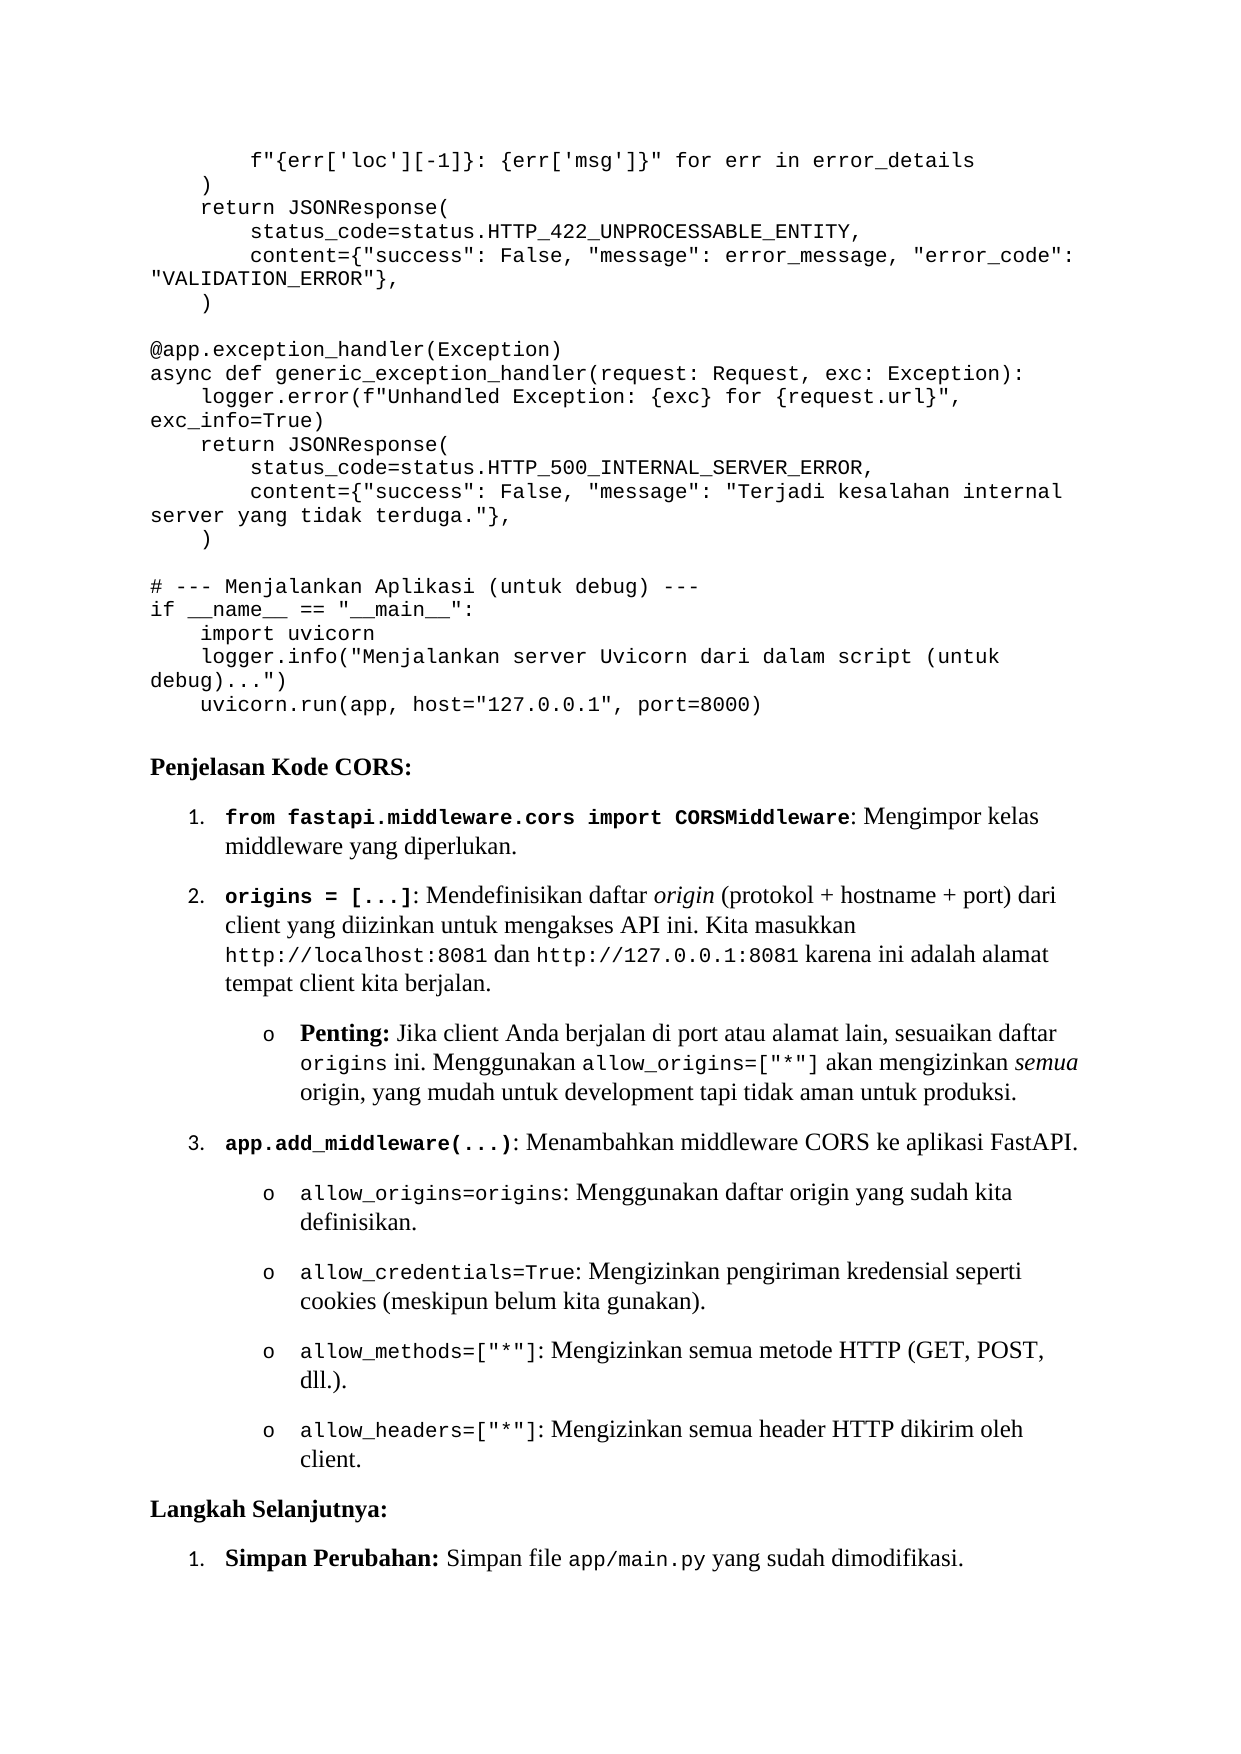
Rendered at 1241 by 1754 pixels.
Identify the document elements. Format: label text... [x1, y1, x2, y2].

text logger.info("Menjalankan server Uvicorn dari dalam script (untuk debug)...") [150, 647, 1090, 694]
list Simpan Perubahan: Simpan file app/main.py yang sudah dimodifikasi. [187, 1543, 1090, 1573]
text logger.error(f"Unhandled Exception: {exc} for {request.url}", exc_info=True) [150, 386, 1090, 434]
list Penting: Jika client Anda berjalan di port atau alamat lain, sesuaikan daftar origins ini. Menggunakan allow_origins=["*"] akan mengizinkan semua origin, yang mudah untuk development tapi tidak aman untuk produksi. [262, 1018, 1090, 1106]
text content={"success": False, "message": error_message, "error_code": "VALIDATION_ERROR"}, [150, 244, 1090, 292]
list allow_methods=["*"]: Mengizinkan semua metode HTTP (GET, POST, dll.). [262, 1335, 1090, 1394]
text # --- Menjalankan Aplikasi (untuk debug) --- [150, 576, 1090, 599]
list origins = [...]: Mendefinisikan daftar origin (protokol + hostname + port) dari client yang diizinkan untuk mengakses API ini. Kita masukkan http://localhost:8081 dan http://127.0.0.1:8081 karena ini adalah alamat tempat client kita berjalan. [187, 880, 1090, 997]
text ) [150, 528, 1090, 552]
text Penjelasan Kode CORS: [150, 752, 1090, 780]
list allow_origins=origins: Menggunakan daftar origin yang sudah kita definisikan. [262, 1177, 1090, 1235]
text async def generic_exception_handler(request: Request, exc: Exception): [150, 363, 1090, 386]
text @app.exception_handler(Exception) [150, 339, 1090, 363]
text status_code=status.HTTP_500_INTERNAL_SERVER_ERROR, [150, 457, 1090, 481]
text Langkah Selanjutnya: [150, 1494, 1090, 1522]
list from fastapi.middleware.cors import CORSMiddleware: Mengimpor kelas middleware yang diperlukan. [187, 801, 1090, 859]
list allow_headers=["*"]: Mengizinkan semua header HTTP dikirim oleh client. [262, 1414, 1090, 1473]
list allow_credentials=True: Mengizinkan pengiriman kredensial seperti cookies (meskipun belum kita gunakan). [262, 1256, 1090, 1314]
list app.add_middleware(...): Menambahkan middleware CORS ke aplikasi FastAPI. [187, 1127, 1090, 1156]
text f"{err['loc'][-1]}: {err['msg']}" for err in error_details [150, 150, 1090, 174]
text content={"success": False, "message": "Terjadi kesalahan internal server yang tidak terduga."}, [150, 481, 1090, 528]
text if __name__ == "__main__": [150, 599, 1090, 623]
text return JSONResponse( [150, 197, 1090, 221]
text uvicorn.run(app, host="127.0.0.1", port=8000) [150, 694, 1090, 717]
text return JSONResponse( [150, 434, 1090, 457]
text ) [150, 292, 1090, 316]
text ) [150, 174, 1090, 197]
text import uvicorn [150, 623, 1090, 647]
text status_code=status.HTTP_422_UNPROCESSABLE_ENTITY, [150, 221, 1090, 244]
